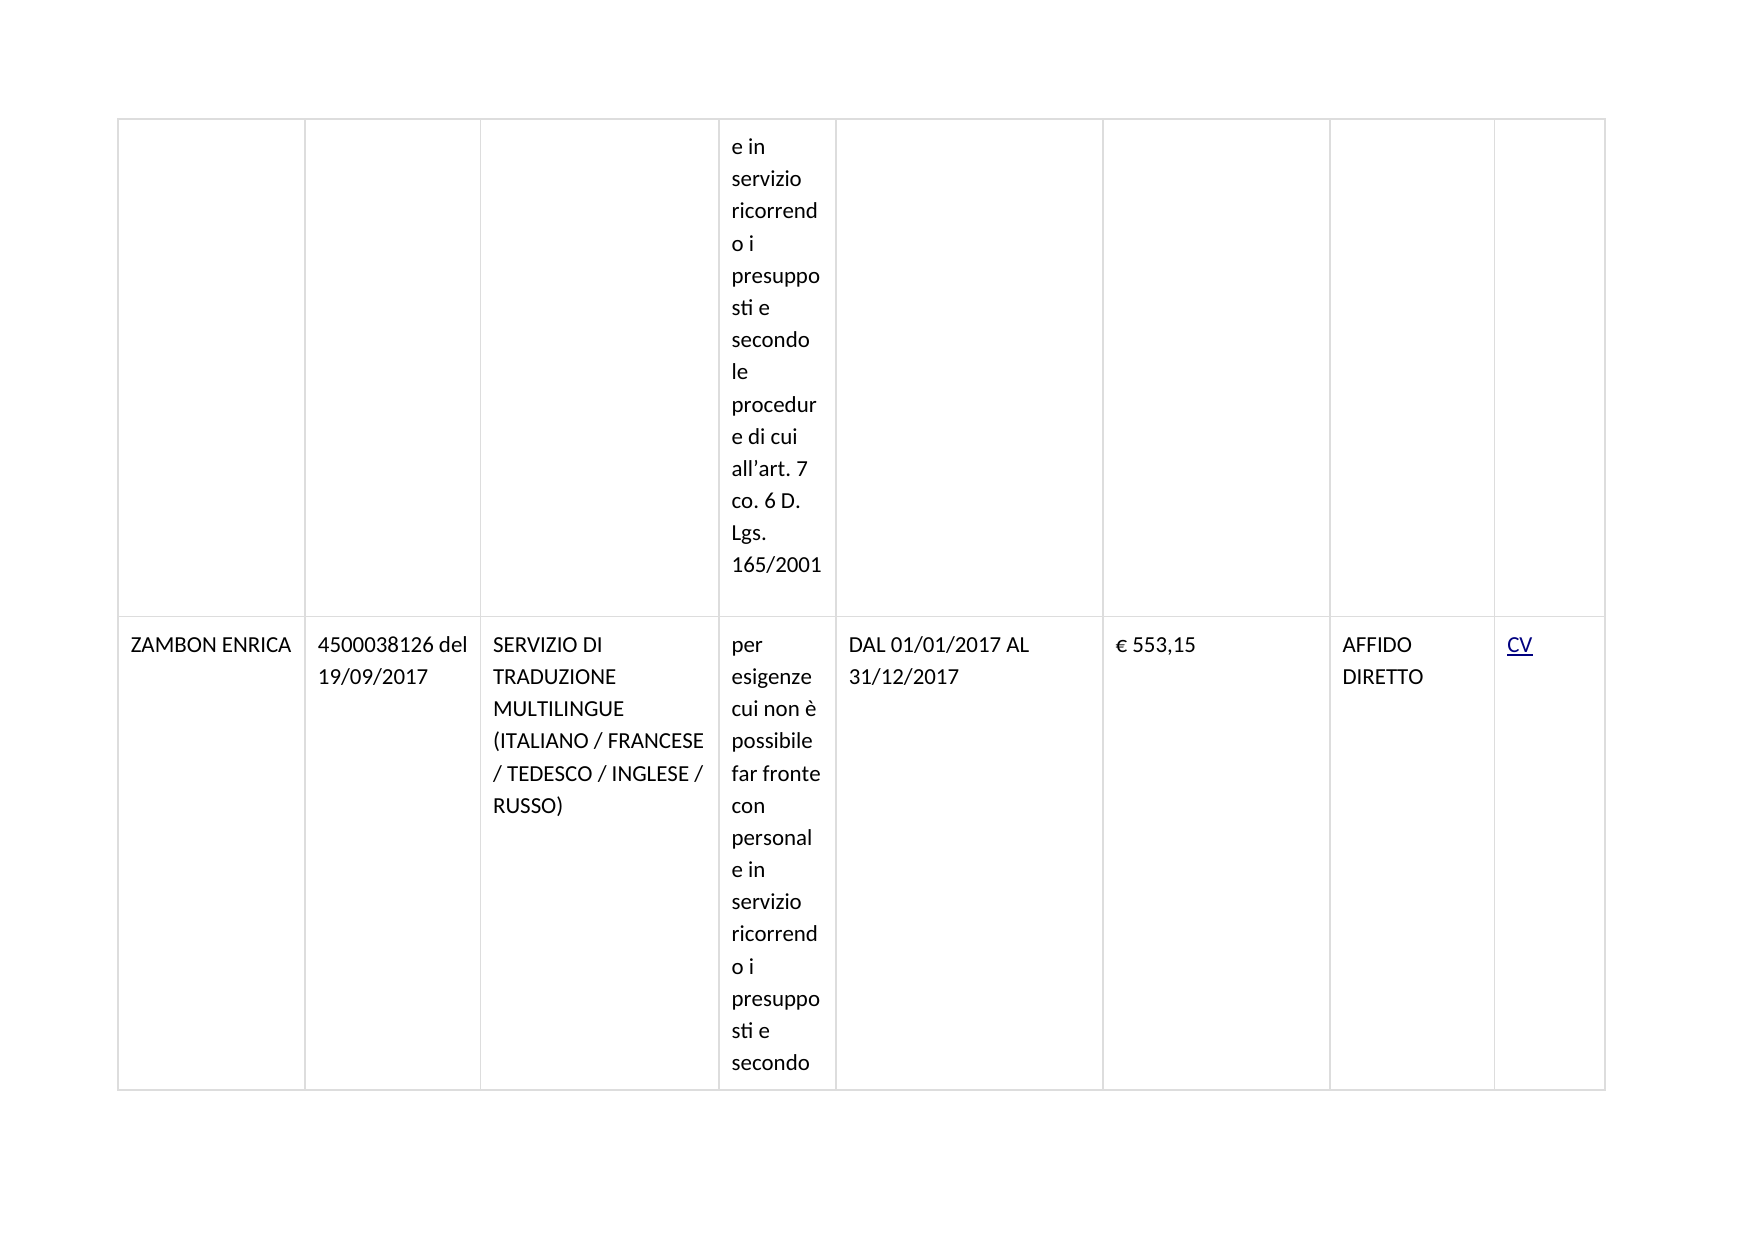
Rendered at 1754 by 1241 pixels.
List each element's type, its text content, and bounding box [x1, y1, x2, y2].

table_cell [1104, 120, 1329, 616]
table_cell [119, 120, 304, 616]
table_cell [1331, 120, 1494, 616]
table_cell CV [1495, 617, 1604, 1089]
table_cell ZAMBON ENRICA [119, 617, 304, 1089]
table_cell AFFIDO DIRETTO [1331, 617, 1494, 1089]
table_cell [306, 120, 480, 616]
table_cell e in servizio ricorrendo i presupposti e secondo le procedure di cui all’art. 7 co. 6 D. Lgs. 165/2001 [720, 120, 835, 616]
table_cell 4500038126 del 19/09/2017 [306, 617, 480, 1089]
table_cell SERVIZIO DI TRADUZIONE MULTILINGUE (ITALIANO / FRANCESE / TEDESCO / INGLESE / RUSSO) [481, 617, 718, 1089]
table_cell DAL 01/01/2017 AL 31/12/2017 [837, 617, 1102, 1089]
table_cell [837, 120, 1102, 616]
table_cell € 553,15 [1104, 617, 1329, 1089]
table_cell [1495, 120, 1604, 616]
table_cell [481, 120, 718, 616]
table_cell per esigenze cui non è possibile far fronte con personale in servizio ricorrendo i presupposti e secondo [720, 617, 835, 1089]
